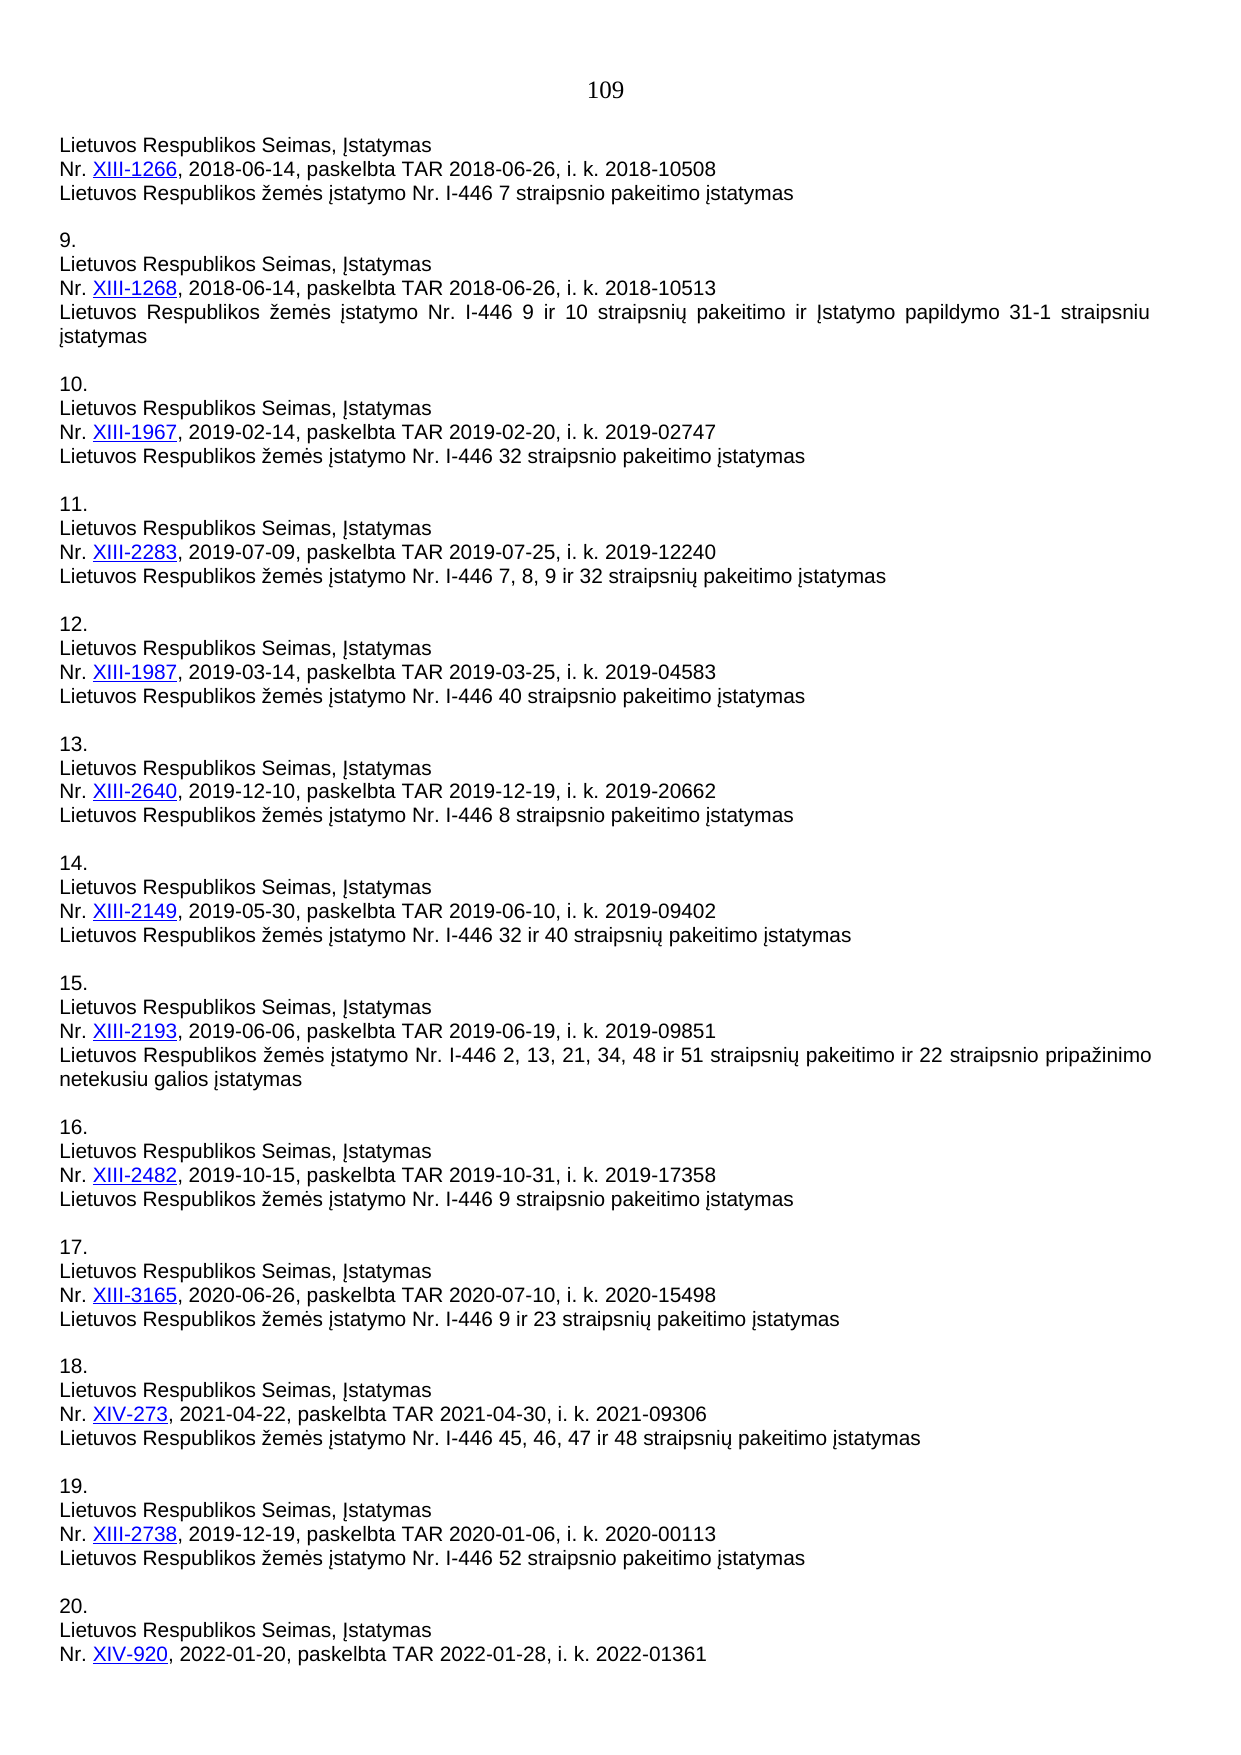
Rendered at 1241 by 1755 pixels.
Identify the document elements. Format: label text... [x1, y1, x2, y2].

text Lietuvos Respublikos Seimas, Įstatymas [59, 396, 1152, 420]
text Lietuvos Respublikos žemės įstatymo Nr. I-446 7, 8, 9 ir 32 straipsnių pakeitimo įstatymas [59, 564, 1152, 588]
text 19. [59, 1474, 1152, 1498]
text 9. [59, 228, 1152, 252]
text Lietuvos Respublikos Seimas, Įstatymas [59, 875, 1152, 899]
text 11. [59, 492, 1152, 516]
text Nr. XIII-1967, 2019-02-14, paskelbta TAR 2019-02-20, i. k. 2019-02747 [59, 420, 1152, 444]
text Nr. XIV-273, 2021-04-22, paskelbta TAR 2021-04-30, i. k. 2021-09306 [59, 1402, 1152, 1426]
text Lietuvos Respublikos Seimas, Įstatymas [59, 1618, 1152, 1642]
text Lietuvos Respublikos žemės įstatymo Nr. I-446 9 straipsnio pakeitimo įstatymas [59, 1187, 1152, 1211]
text Nr. XIII-1987, 2019-03-14, paskelbta TAR 2019-03-25, i. k. 2019-04583 [59, 659, 1152, 683]
text Lietuvos Respublikos žemės įstatymo Nr. I-446 52 straipsnio pakeitimo įstatymas [59, 1546, 1152, 1570]
text Lietuvos Respublikos žemės įstatymo Nr. I-446 2, 13, 21, 34, 48 ir 51 straipsnių pakeitimo ir 22 straipsnio pripažinimo netekusiu galios įstatymas [59, 1043, 1152, 1091]
text Lietuvos Respublikos žemės įstatymo Nr. I-446 8 straipsnio pakeitimo įstatymas [59, 803, 1152, 827]
text 15. [59, 971, 1152, 995]
text 16. [59, 1115, 1152, 1139]
text Nr. XIV-920, 2022-01-20, paskelbta TAR 2022-01-28, i. k. 2022-01361 [59, 1642, 1152, 1666]
text 14. [59, 851, 1152, 875]
text Lietuvos Respublikos Seimas, Įstatymas [59, 1378, 1152, 1402]
text Nr. XIII-3165, 2020-06-26, paskelbta TAR 2020-07-10, i. k. 2020-15498 [59, 1282, 1152, 1306]
text Nr. XIII-2738, 2019-12-19, paskelbta TAR 2020-01-06, i. k. 2020-00113 [59, 1522, 1152, 1546]
text Lietuvos Respublikos Seimas, Įstatymas [59, 636, 1152, 659]
text 20. [59, 1594, 1152, 1618]
text Nr. XIII-2640, 2019-12-10, paskelbta TAR 2019-12-19, i. k. 2019-20662 [59, 779, 1152, 803]
text 17. [59, 1234, 1152, 1258]
text Lietuvos Respublikos Seimas, Įstatymas [59, 1139, 1152, 1163]
text Lietuvos Respublikos žemės įstatymo Nr. I-446 40 straipsnio pakeitimo įstatymas [59, 683, 1152, 707]
text Lietuvos Respublikos Seimas, Įstatymas [59, 252, 1152, 276]
text Lietuvos Respublikos Seimas, Įstatymas [59, 1498, 1152, 1522]
text Nr. XIII-2149, 2019-05-30, paskelbta TAR 2019-06-10, i. k. 2019-09402 [59, 899, 1152, 923]
text Lietuvos Respublikos žemės įstatymo Nr. I-446 32 ir 40 straipsnių pakeitimo įstatymas [59, 923, 1152, 947]
text Lietuvos Respublikos Seimas, Įstatymas [59, 516, 1152, 540]
text Lietuvos Respublikos Seimas, Įstatymas [59, 132, 1152, 156]
text Nr. XIII-2283, 2019-07-09, paskelbta TAR 2019-07-25, i. k. 2019-12240 [59, 540, 1152, 564]
text 13. [59, 731, 1152, 755]
text 12. [59, 612, 1152, 636]
text Lietuvos Respublikos žemės įstatymo Nr. I-446 45, 46, 47 ir 48 straipsnių pakeitimo įstatymas [59, 1426, 1152, 1450]
text 10. [59, 372, 1152, 396]
text Lietuvos Respublikos žemės įstatymo Nr. I-446 9 ir 10 straipsnių pakeitimo ir Įstatymo papildymo 31-1 straipsniu įstatymas [59, 300, 1152, 348]
text Lietuvos Respublikos Seimas, Įstatymas [59, 755, 1152, 779]
text Nr. XIII-1266, 2018-06-14, paskelbta TAR 2018-06-26, i. k. 2018-10508 [59, 156, 1152, 180]
text Lietuvos Respublikos žemės įstatymo Nr. I-446 7 straipsnio pakeitimo įstatymas [59, 180, 1152, 204]
text Nr. XIII-2482, 2019-10-15, paskelbta TAR 2019-10-31, i. k. 2019-17358 [59, 1163, 1152, 1187]
text Lietuvos Respublikos Seimas, Įstatymas [59, 995, 1152, 1019]
text Lietuvos Respublikos žemės įstatymo Nr. I-446 9 ir 23 straipsnių pakeitimo įstatymas [59, 1306, 1152, 1330]
text Lietuvos Respublikos Seimas, Įstatymas [59, 1258, 1152, 1282]
text 18. [59, 1354, 1152, 1378]
text Lietuvos Respublikos žemės įstatymo Nr. I-446 32 straipsnio pakeitimo įstatymas [59, 444, 1152, 468]
text Nr. XIII-1268, 2018-06-14, paskelbta TAR 2018-06-26, i. k. 2018-10513 [59, 276, 1152, 300]
text Nr. XIII-2193, 2019-06-06, paskelbta TAR 2019-06-19, i. k. 2019-09851 [59, 1019, 1152, 1043]
